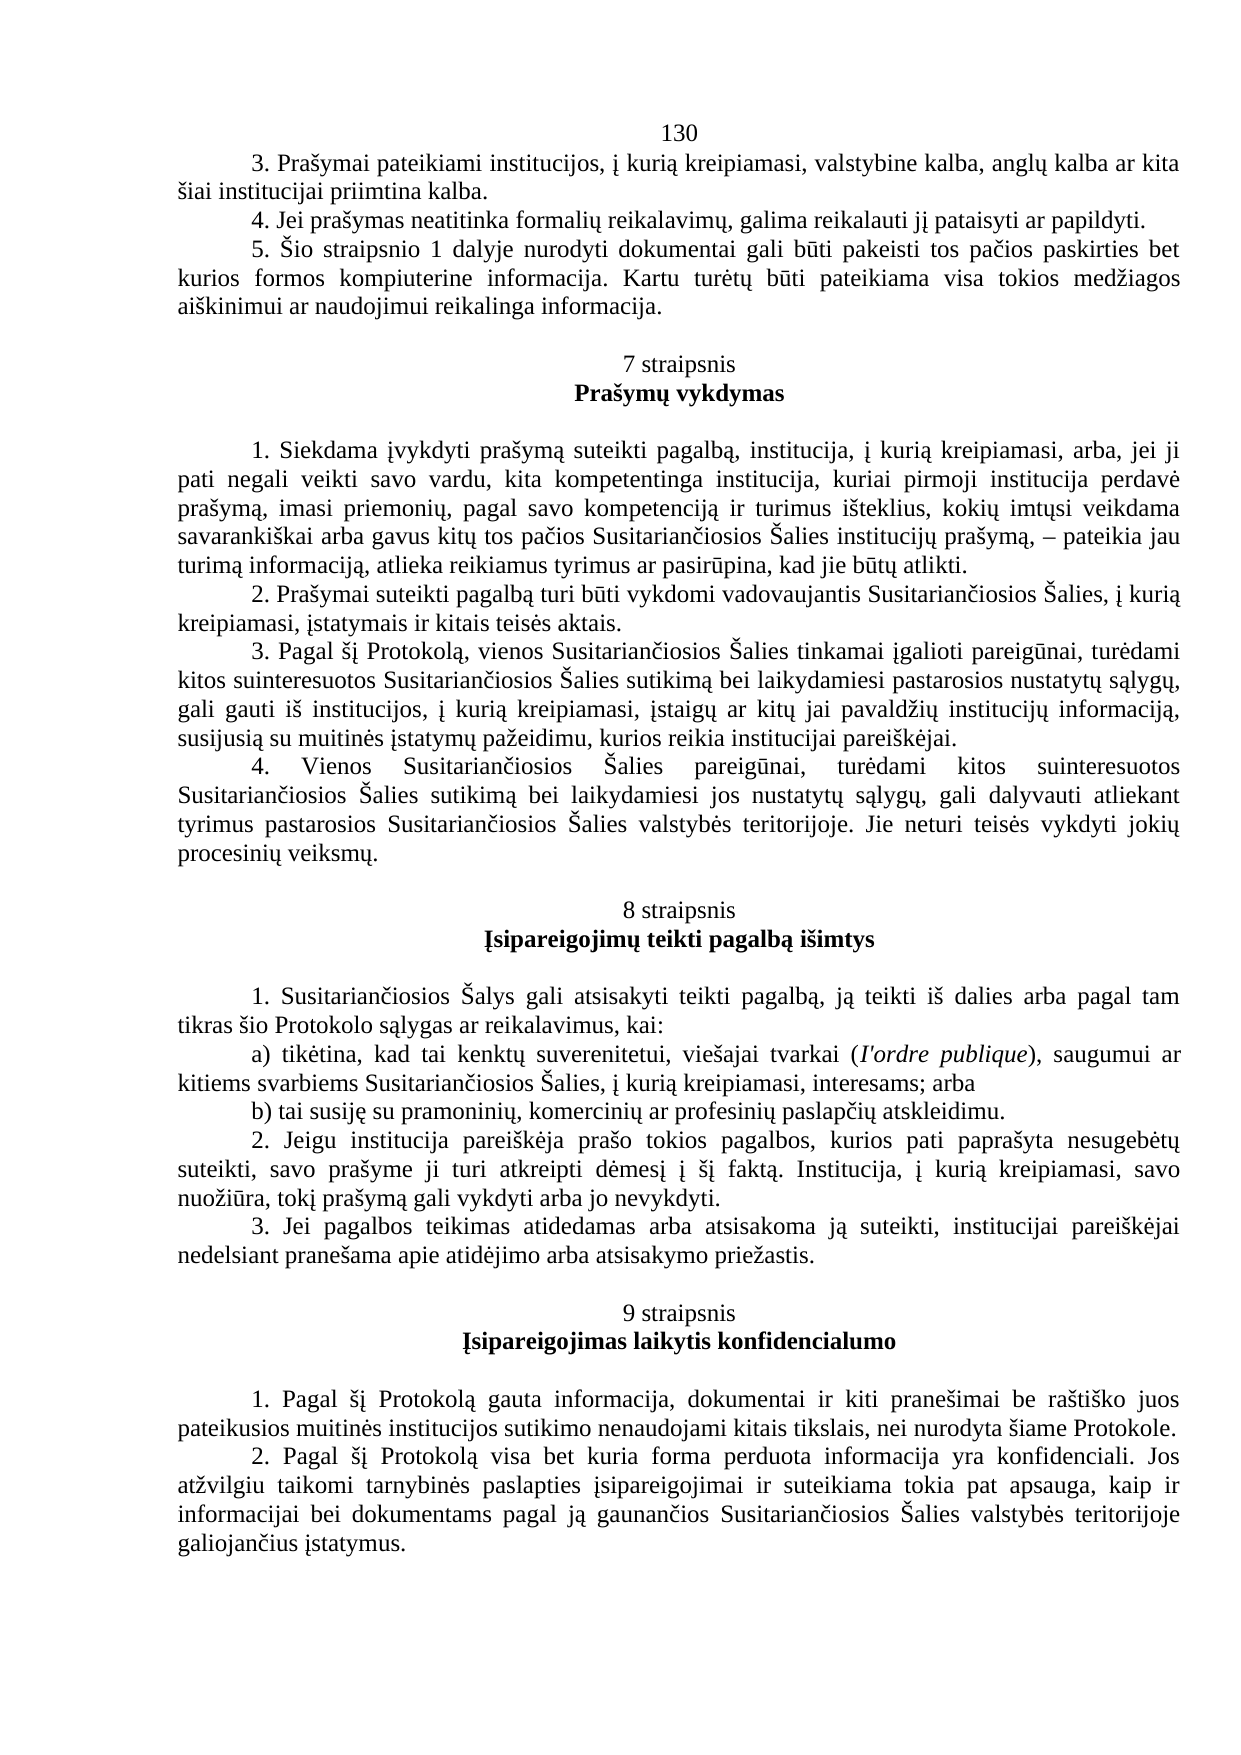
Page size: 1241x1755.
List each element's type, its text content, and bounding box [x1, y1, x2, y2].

text Įsipareigojimų teikti pagalbą išimtys [177, 924, 1181, 953]
text 8 straipsnis [177, 895, 1181, 924]
text Prašymų vykdymas [177, 378, 1181, 406]
text 1. Pagal šį Protokolą gauta informacija, dokumentai ir kiti pranešimai be raštiško juos pateikusios muitinės institucijos sutikimo nenaudojami kitais tikslais, nei nurodyta šiame Protokole. [177, 1384, 1181, 1441]
text 3. Jei pagalbos teikimas atidedamas arba atsisakoma ją suteikti, institucijai pareiškėjai nedelsiant pranešama apie atidėjimo arba atsisakymo priežastis. [177, 1211, 1181, 1269]
text 1. Siekdama įvykdyti prašymą suteikti pagalbą, institucija, į kurią kreipiamasi, arba, jei ji pati negali veikti savo vardu, kita kompetentinga institucija, kuriai pirmoji institucija perdavė prašymą, imasi priemonių, pagal savo kompetenciją ir turimus išteklius, kokių imtųsi veikdama savarankiškai arba gavus kitų tos pačios Susitariančiosios Šalies institucijų prašymą, – pateikia jau turimą informaciją, atlieka reikiamus tyrimus ar pasirūpina, kad jie būtų atlikti. [177, 435, 1181, 579]
text 2. Prašymai suteikti pagalbą turi būti vykdomi vadovaujantis Susitariančiosios Šalies, į kurią kreipiamasi, įstatymais ir kitais teisės aktais. [177, 579, 1181, 636]
text 2. Pagal šį Protokolą visa bet kuria forma perduota informacija yra konfidenciali. Jos atžvilgiu taikomi tarnybinės paslapties įsipareigojimai ir suteikiama tokia pat apsauga, kaip ir informacijai bei dokumentams pagal ją gaunančios Susitariančiosios Šalies valstybės teritorijoje galiojančius įstatymus. [177, 1441, 1181, 1556]
text 5. Šio straipsnio 1 dalyje nurodyti dokumentai gali būti pakeisti tos pačios paskirties bet kurios formos kompiuterine informacija. Kartu turėtų būti pateikiama visa tokios medžiagos aiškinimui ar naudojimui reikalinga informacija. [177, 234, 1181, 320]
text 1. Susitariančiosios Šalys gali atsisakyti teikti pagalbą, ją teikti iš dalies arba pagal tam tikras šio Protokolo sąlygas ar reikalavimus, kai: [177, 981, 1181, 1039]
text 4. Vienos Susitariančiosios Šalies pareigūnai, turėdami kitos suinteresuotos Susitariančiosios Šalies sutikimą bei laikydamiesi jos nustatytų sąlygų, gali dalyvauti atliekant tyrimus pastarosios Susitariančiosios Šalies valstybės teritorijoje. Jie neturi teisės vykdyti jokių procesinių veiksmų. [177, 751, 1181, 866]
text 9 straipsnis [177, 1298, 1181, 1326]
text 3. Pagal šį Protokolą, vienos Susitariančiosios Šalies tinkamai įgalioti pareigūnai, turėdami kitos suinteresuotos Susitariančiosios Šalies sutikimą bei laikydamiesi pastarosios nustatytų sąlygų, gali gauti iš institucijos, į kurią kreipiamasi, įstaigų ar kitų jai pavaldžių institucijų informaciją, susijusią su muitinės įstatymų pažeidimu, kurios reikia institucijai pareiškėjai. [177, 636, 1181, 751]
text 7 straipsnis [177, 349, 1181, 378]
text Įsipareigojimas laikytis konfidencialumo [177, 1326, 1181, 1355]
text 3. Prašymai pateikiami institucijos, į kurią kreipiamasi, valstybine kalba, anglų kalba ar kita šiai institucijai priimtina kalba. [177, 148, 1181, 205]
text 4. Jei prašymas neatitinka formalių reikalavimų, galima reikalauti jį pataisyti ar papildyti. [177, 205, 1181, 234]
text 2. Jeigu institucija pareiškėja prašo tokios pagalbos, kurios pati paprašyta nesugebėtų suteikti, savo prašyme ji turi atkreipti dėmesį į šį faktą. Institucija, į kurią kreipiamasi, savo nuožiūra, tokį prašymą gali vykdyti arba jo nevykdyti. [177, 1125, 1181, 1211]
text a) tikėtina, kad tai kenktų suverenitetui, viešajai tvarkai (I'ordre publique), saugumui ar kitiems svarbiems Susitariančiosios Šalies, į kurią kreipiamasi, interesams; arba [177, 1039, 1181, 1096]
text b) tai susiję su pramoninių, komercinių ar profesinių paslapčių atskleidimu. [177, 1096, 1181, 1125]
